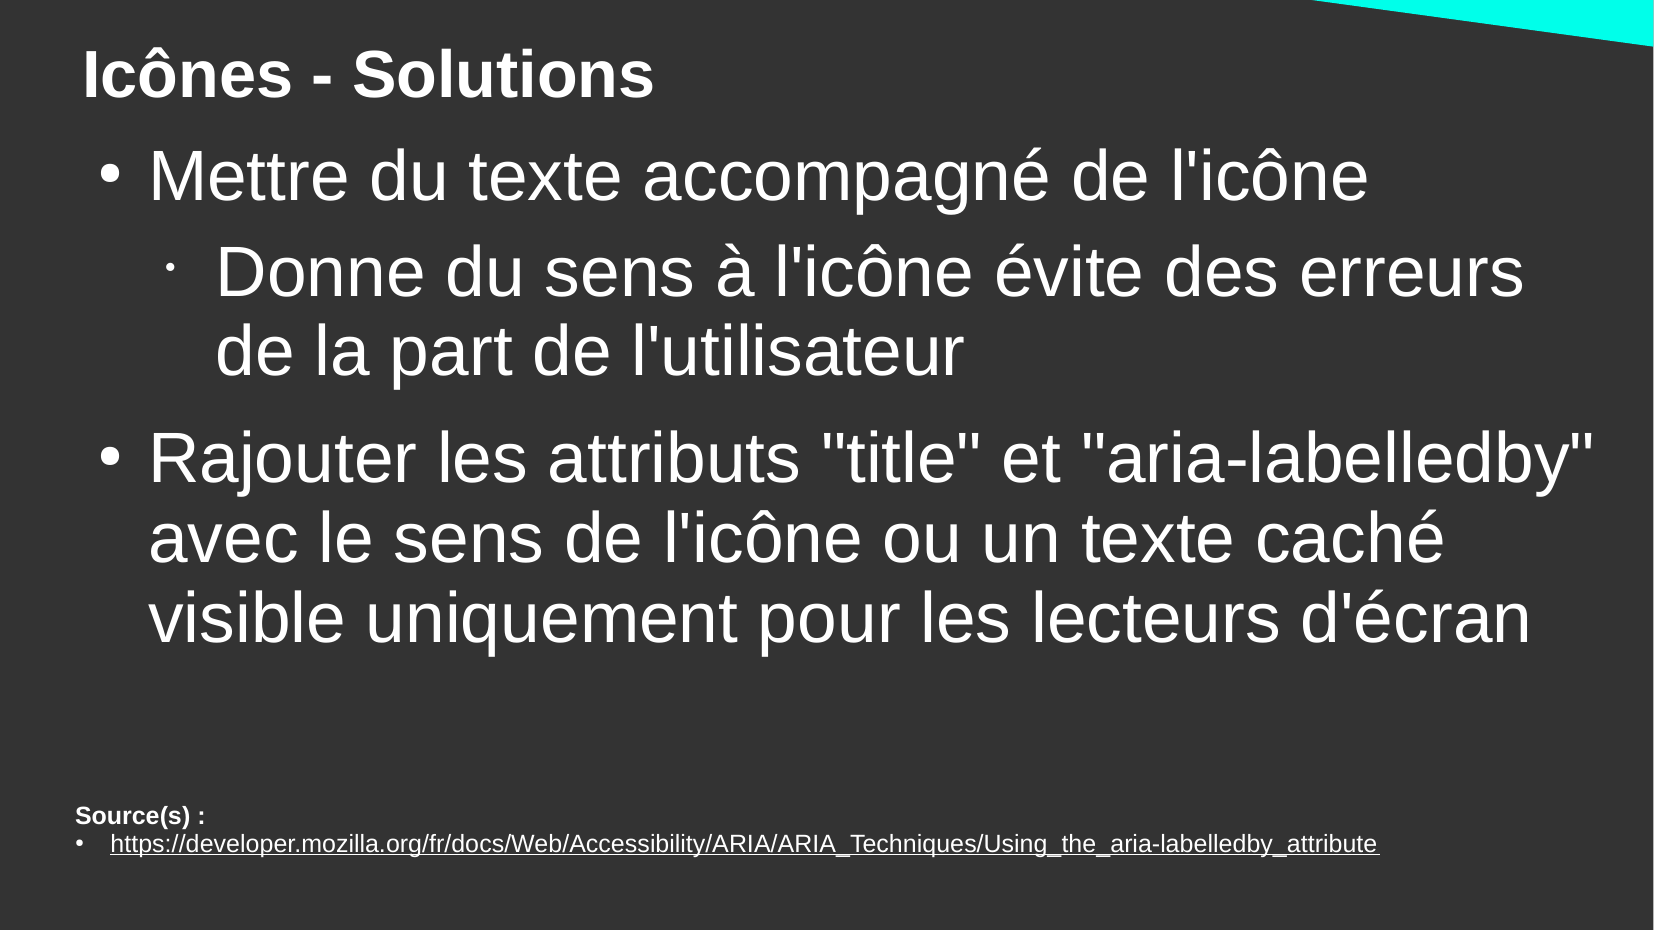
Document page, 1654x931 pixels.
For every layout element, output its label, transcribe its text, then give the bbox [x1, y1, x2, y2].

title Icônes - Solutions [82, 37, 1571, 114]
list Mettre du texte accompagné de l'icône Donne du sens à l'icône évite des erreurs de la part de l'utilisateur Rajouter les attributs "title" et "aria-labelledby" avec le sens de l'icône ou un texte caché visible uniquement pour les lecteurs d'écran [80, 135, 1620, 709]
text_box [1311, 0, 1654, 47]
text_box Source(s) : https://developer.mozilla.org/fr/docs/Web/Accessibility/ARIA/ARIA_Techniques/Using_the_aria-labelledby_attribute [60, 794, 1546, 931]
